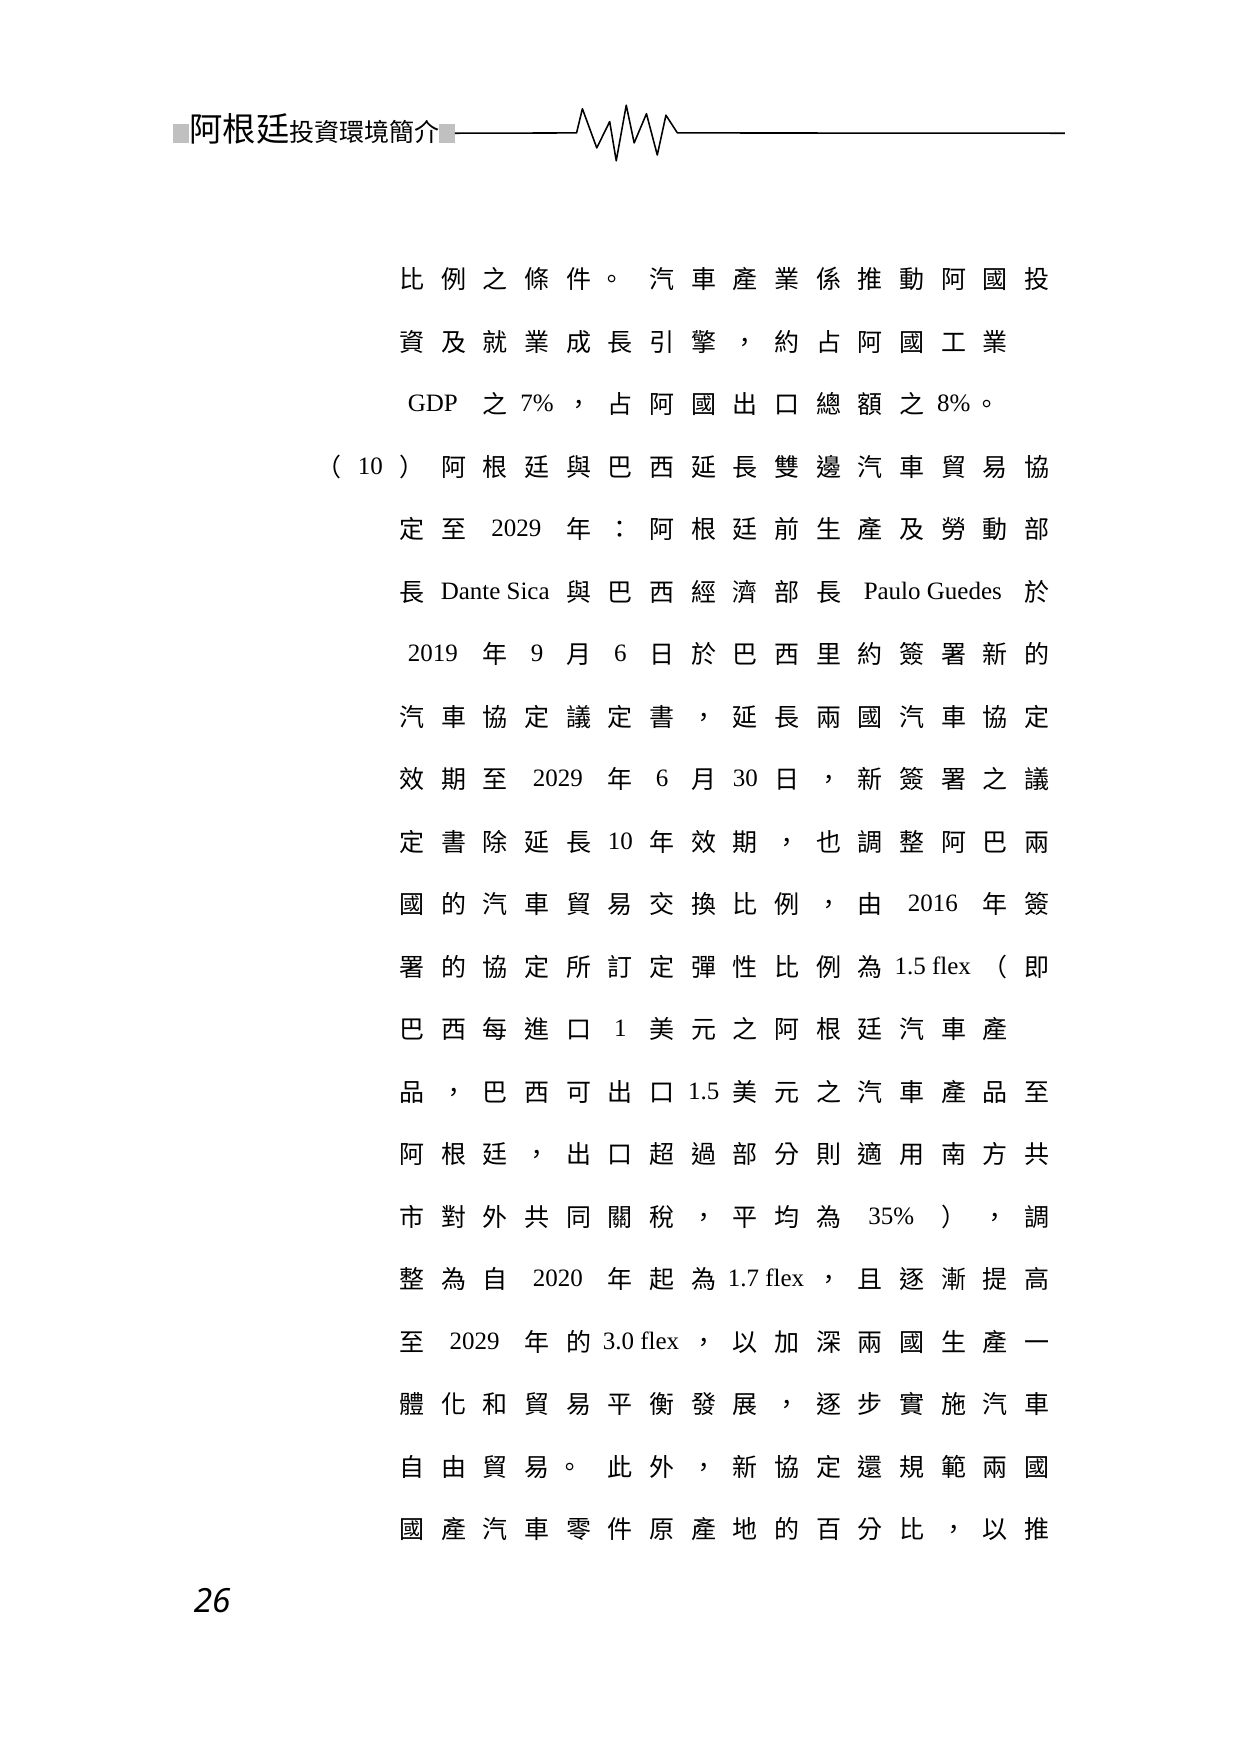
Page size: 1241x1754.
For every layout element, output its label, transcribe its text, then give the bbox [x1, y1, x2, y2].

text （10）阿根廷與巴西延長雙邊汽車貿易協定至2029年：阿根廷前生產及勞動部長Dante Sica與巴西經濟部長Paulo Guedes於2019年9月6日於巴西里約簽署新的汽車協定議定書，延長兩國汽車協定效期至2029年6月30日，新簽署之議定書除延長10年效期，也調整阿巴兩國的汽車貿易交換比例，由2016年簽署的協定所訂定彈性比例為1.5 flex（即巴西每進口1美元之阿根廷汽車產品，巴西可出口1.5美元之汽車產品至阿根廷，出口超過部分則適用南方共市對外共同關稅，平均為35%），調整為自2020年起為1.7 flex，且逐漸提高至2029年的3.0 flex，以加深兩國生產一體化和貿易平衡發展，逐步實施汽車自由貿易。此外，新協定還規範兩國國產汽車零件原產地的百分比，以推 [293, 424, 1058, 1549]
text 比例之條件。汽車產業係推動阿國投資及就業成長引擎，約占阿國工業GDP之7%，占阿國出口總額之8%。 [367, 236, 1058, 424]
